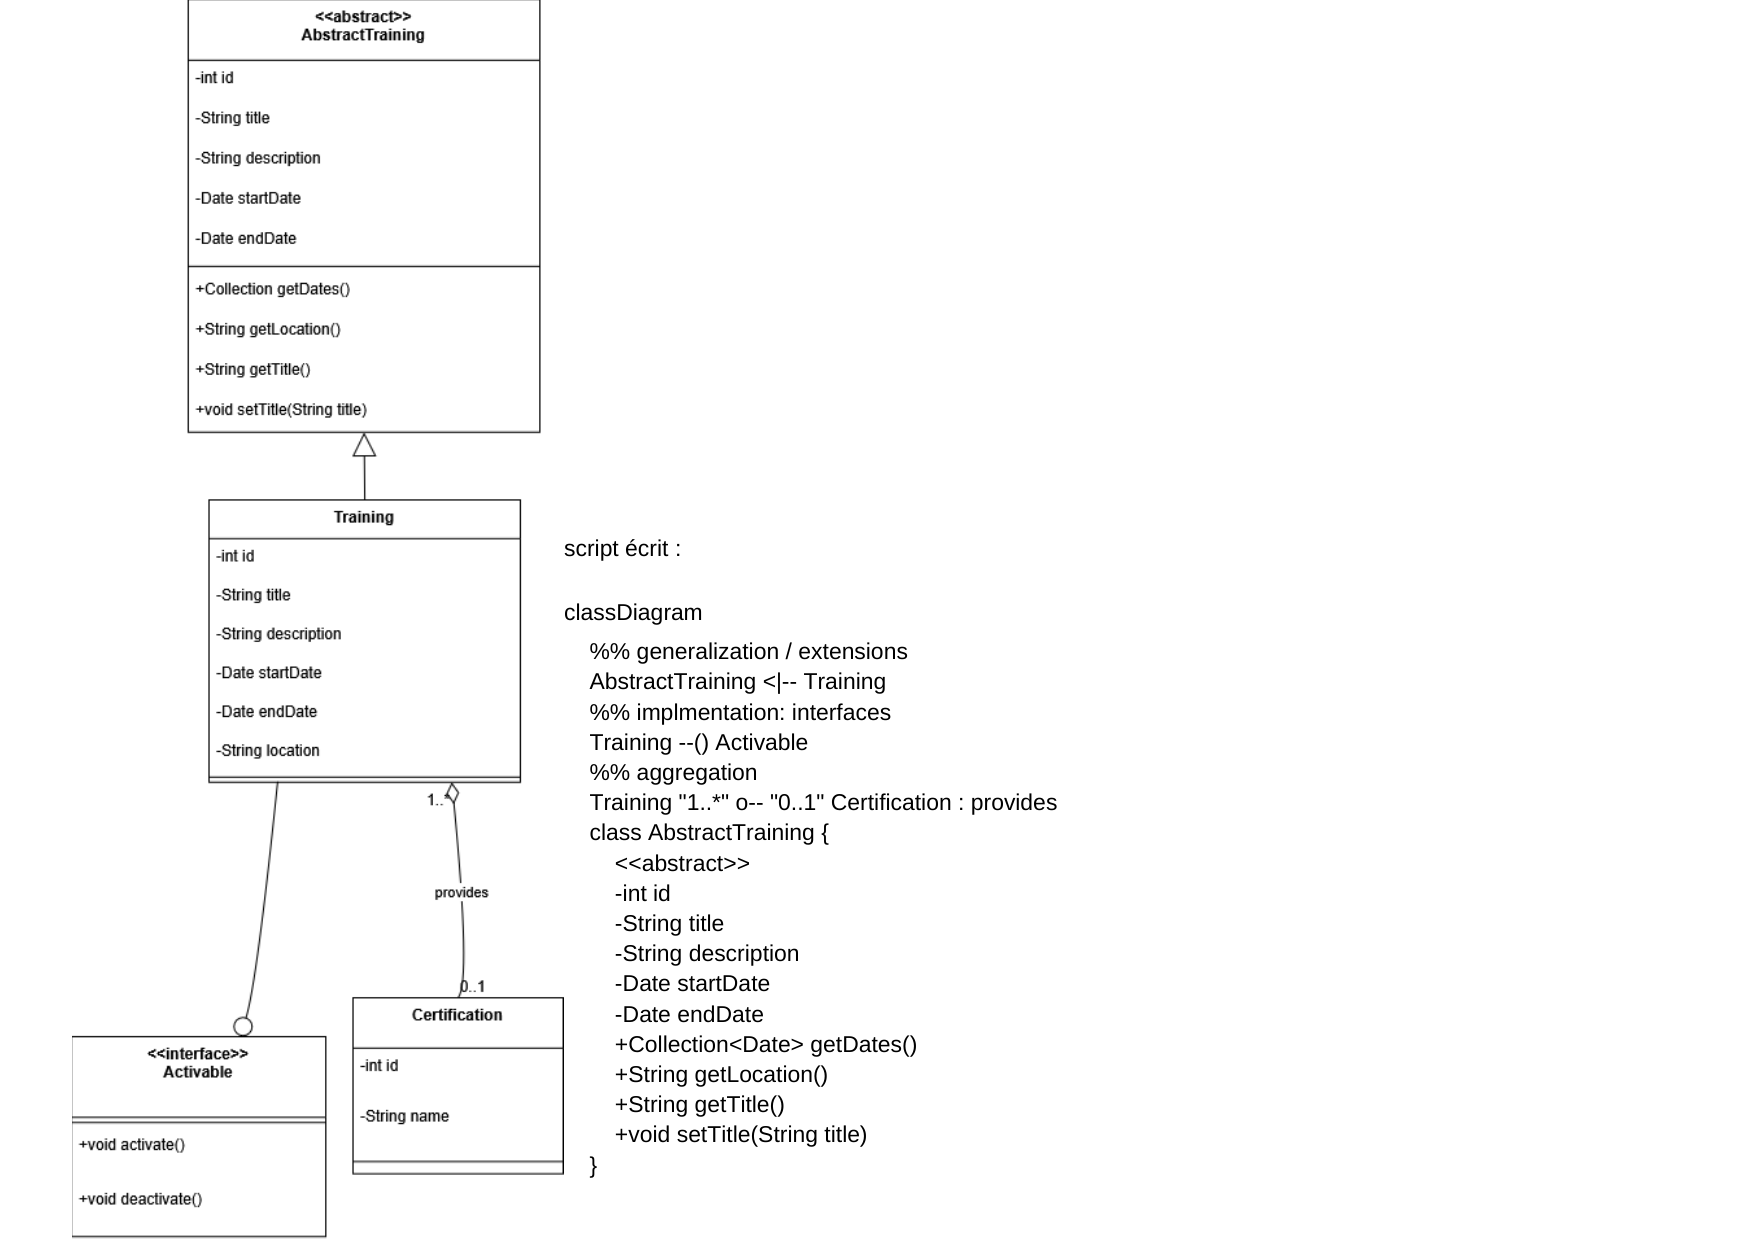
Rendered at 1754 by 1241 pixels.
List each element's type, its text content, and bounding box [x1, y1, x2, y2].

text } [564, 1152, 1695, 1178]
subtitle [59, 599, 72, 626]
text -String title [564, 910, 1695, 936]
text -Date endDate [564, 1001, 1695, 1027]
text class AbstractTraining { [564, 819, 1695, 846]
text -Date startDate [564, 970, 1695, 997]
text %% aggregation [564, 759, 1695, 785]
text +void setTitle(String title) [564, 1121, 1695, 1148]
text +String getTitle() [564, 1091, 1695, 1118]
text %% generalization / extensions [564, 638, 1695, 664]
text Training "1..*" o-- "0..1" Certification : provides [564, 789, 1695, 816]
text [59, 970, 72, 997]
text -int id [564, 880, 1695, 906]
text <<abstract>> [564, 849, 1695, 876]
picture [72, 0, 564, 1241]
subtitle [59, 535, 72, 562]
text +String getLocation() [564, 1061, 1695, 1087]
text %% implmentation: interfaces [564, 698, 1695, 725]
text [59, 849, 72, 876]
subtitle script écrit : [564, 535, 1695, 562]
text +Collection<Date> getDates() [564, 1031, 1695, 1057]
text -String description [564, 940, 1695, 967]
text AbstractTraining <|-- Training [564, 668, 1695, 695]
text [59, 910, 72, 936]
text [59, 1152, 72, 1178]
text Training --() Activable [564, 729, 1695, 755]
text [59, 1001, 72, 1027]
text [59, 759, 72, 785]
text [59, 880, 72, 906]
subtitle classDiagram [564, 599, 1695, 626]
